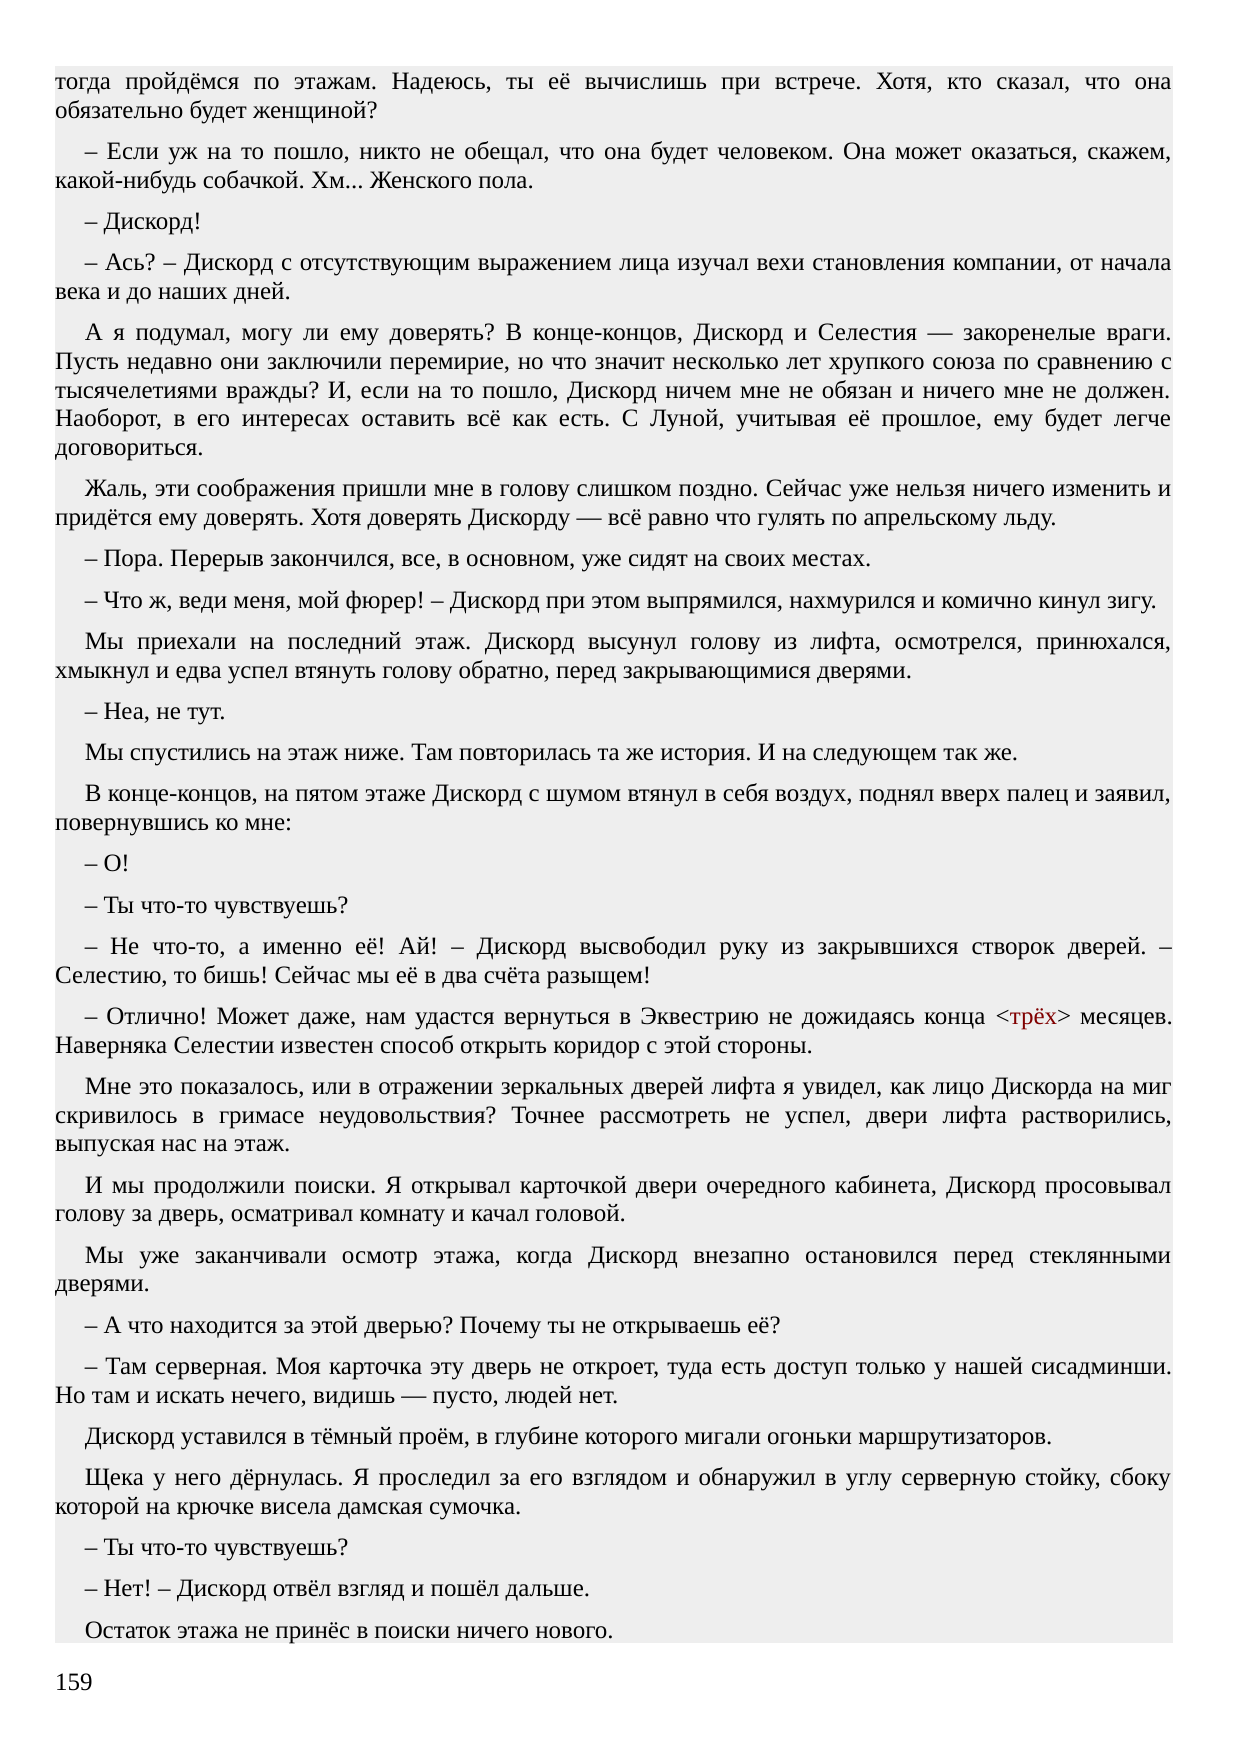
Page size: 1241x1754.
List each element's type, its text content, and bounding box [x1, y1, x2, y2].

text – Ась? – Дискорд с отсутствующим выражением лица изучал вехи становления компании, от начала века и до наших дней. [55, 247, 1173, 305]
text – Не что-то, а именно её! Ай! – Дискорд высвободил руку из закрывшихся створок дверей. – Селестию, то бишь! Сейчас мы её в два счёта разыщем! [55, 931, 1173, 988]
text – Там серверная. Моя карточка эту дверь не откроет, туда есть доступ только у нашей сисадминши. Но там и искать нечего, видишь — пусто, людей нет. [55, 1351, 1173, 1408]
text Мы спустились на этаж ниже. Там повторилась та же история. И на следующем так же. [55, 737, 1173, 766]
text Дискорд уставился в тёмный проём, в глубине которого мигали огоньки маршрутизаторов. [55, 1421, 1173, 1450]
text – О! [55, 848, 1173, 877]
text – Если уж на то пошло, никто не обещал, что она будет человеком. Она может оказаться, скажем, какой-нибудь собачкой. Хм... Женского пола. [55, 136, 1173, 193]
text Жаль, эти соображения пришли мне в голову слишком поздно. Сейчас уже нельзя ничего изменить и придётся ему доверять. Хотя доверять Дискорду — всё равно что гулять по апрельскому льду. [55, 473, 1173, 531]
text Мы приехали на последний этаж. Дискорд высунул голову из лифта, осмотрелся, принюхался, хмыкнул и едва успел втянуть голову обратно, перед закрывающимися дверями. [55, 626, 1173, 683]
text – Дискорд! [55, 206, 1173, 235]
text – А что находится за этой дверью? Почему ты не открываешь её? [55, 1310, 1173, 1338]
text – Ты что-то чувствуешь? [55, 1532, 1173, 1561]
text Мне это показалось, или в отражении зеркальных дверей лифта я увидел, как лицо Дискорда на миг скривилось в гримасе неудовольствия? Точнее рассмотреть не успел, двери лифта растворились, выпуская нас на этаж. [55, 1071, 1173, 1157]
text Щека у него дёрнулась. Я проследил за его взглядом и обнаружил в углу серверную стойку, сбоку которой на крючке висела дамская сумочка. [55, 1462, 1173, 1520]
text – Нет! – Дискорд отвёл взгляд и пошёл дальше. [55, 1573, 1173, 1602]
text – Пора. Перерыв закончился, все, в основном, уже сидят на своих местах. [55, 543, 1173, 572]
text В конце-концов, на пятом этаже Дискорд с шумом втянул в себя воздух, поднял вверх палец и заявил, повернувшись ко мне: [55, 778, 1173, 836]
text А я подумал, могу ли ему доверять? В конце-концов, Дискорд и Селестия — закоренелые враги. Пусть недавно они заключили перемирие, но что значит несколько лет хрупкого союза по сравнению с тысячелетиями вражды? И, если на то пошло, Дискорд ничем мне не обязан и ничего мне не должен. Наоборот, в его интересах оставить всё как есть. С Луной, учитывая её прошлое, ему будет легче договориться. [55, 317, 1173, 461]
text – Что ж, веди меня, мой фюрер! – Дискорд при этом выпрямился, нахмурился и комично кинул зигу. [55, 585, 1173, 613]
text Мы уже заканчивали осмотр этажа, когда Дискорд внезапно остановился перед стеклянными дверями. [55, 1240, 1173, 1297]
text – Неа, не тут. [55, 696, 1173, 725]
text И мы продолжили поиски. Я открывал карточкой двери очередного кабинета, Дискорд просовывал голову за дверь, осматривал комнату и качал головой. [55, 1170, 1173, 1227]
text тогда пройдёмся по этажам. Надеюсь, ты её вычислишь при встрече. Хотя, кто сказал, что она обязательно будет женщиной? [55, 66, 1173, 123]
text – Ты что-то чувствуешь? [55, 890, 1173, 918]
text – Отлично! Может даже, нам удастся вернуться в Эквестрию не дожидаясь конца <трёх> месяцев. Наверняка Селестии известен способ открыть коридор с этой стороны. [55, 1001, 1173, 1058]
text Остаток этажа не принёс в поиски ничего нового. [55, 1615, 1173, 1643]
